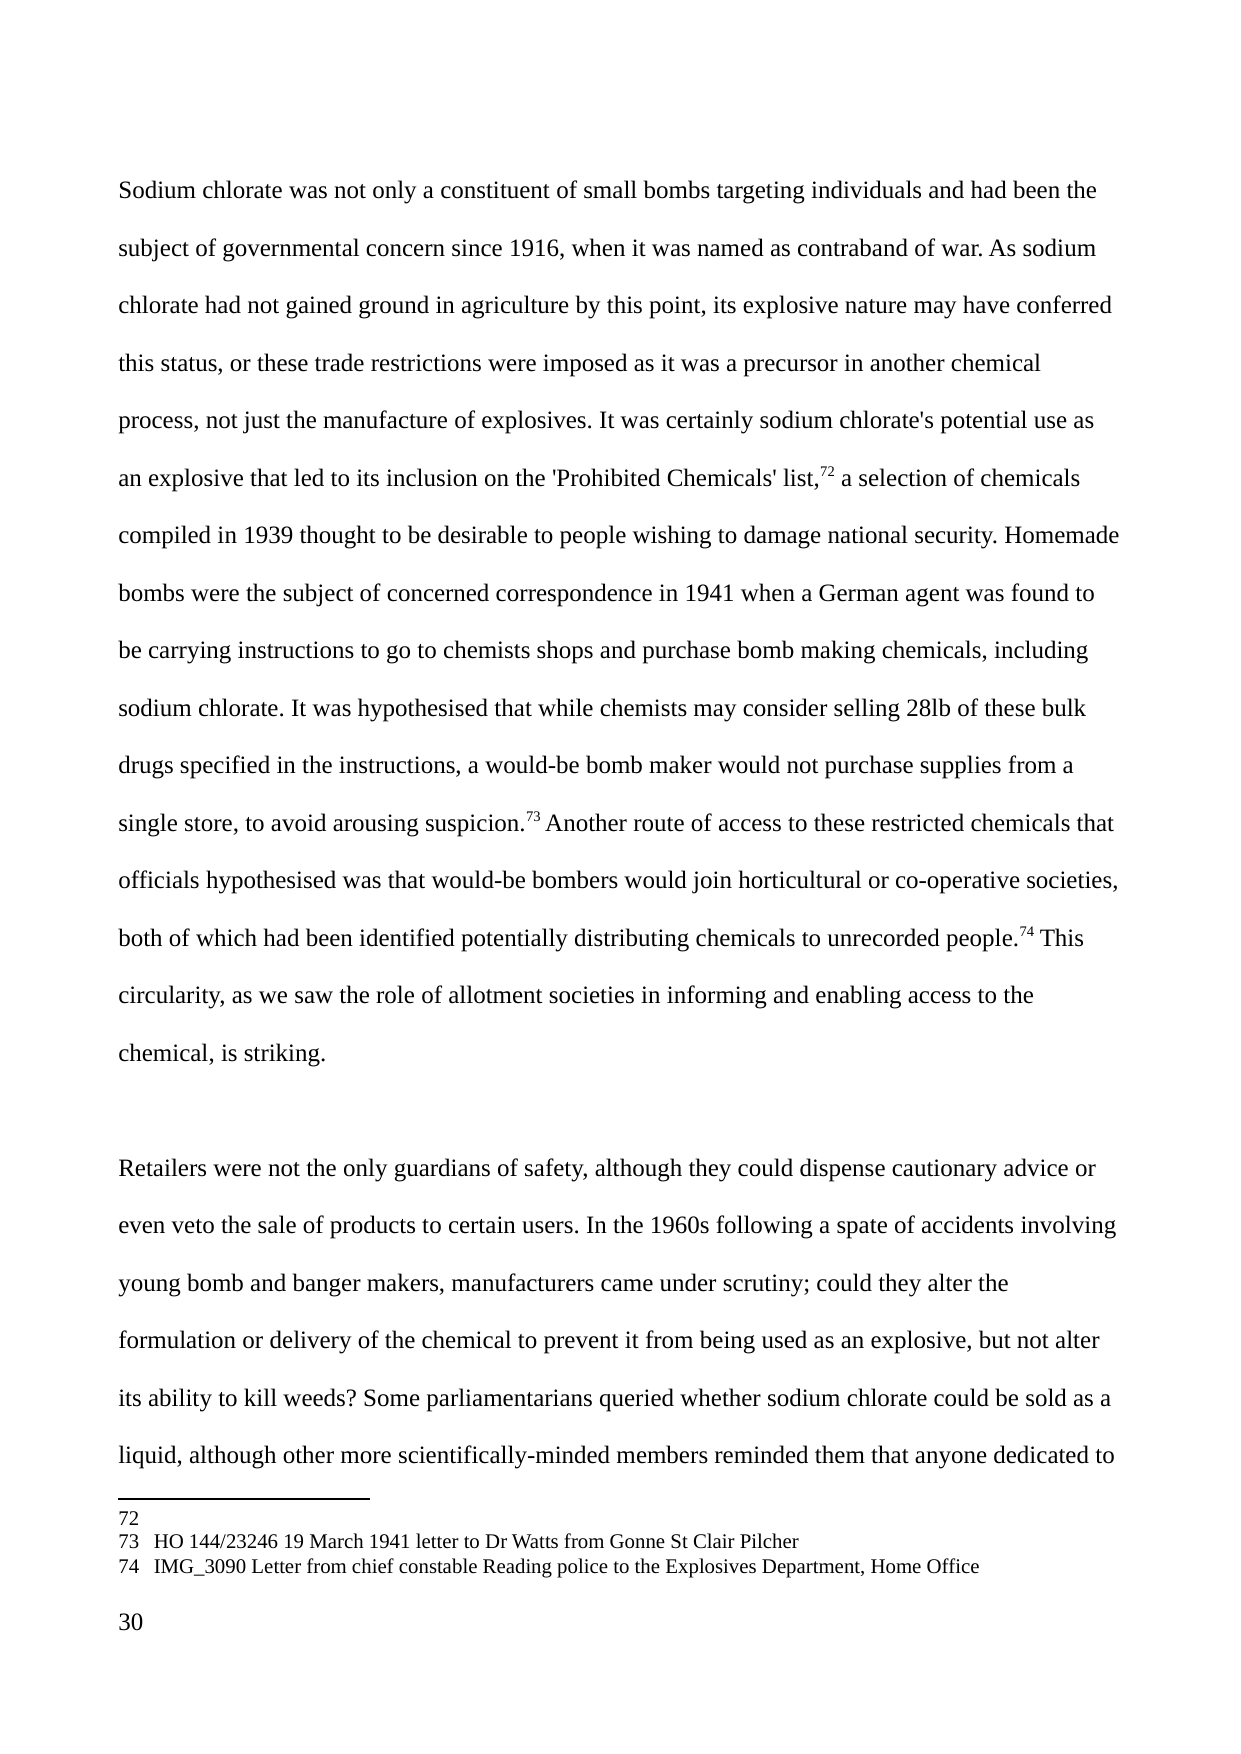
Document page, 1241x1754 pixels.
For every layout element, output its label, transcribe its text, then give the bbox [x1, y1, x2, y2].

text Sodium chlorate was not only a constituent of small bombs targeting individuals and had been the subject of governmental concern since 1916, when it was named as contraband of war. As sodium chlorate had not gained ground in agriculture by this point, its explosive nature may have conferred this status, or these trade restrictions were imposed as it was a precursor in another chemical process, not just the manufacture of explosives. It was certainly sodium chlorate's potential use as an explosive that led to its inclusion on the 'Prohibited Chemicals' list, a selection of chemicals compiled in 1939 thought to be desirable to people wishing to damage national security. Homemade bombs were the subject of concerned correspondence in 1941 when a German agent was found to be carrying instructions to go to chemists shops and purchase bomb making chemicals, including sodium chlorate. It was hypothesised that while chemists may consider selling 28lb of these bulk drugs specified in the instructions, a would-be bomb maker would not purchase supplies from a single store, to avoid arousing suspicion. Another route of access to these restricted chemicals that officials hypothesised was that would-be bombers would join horticultural or co-operative societies, both of which had been identified potentially distributing chemicals to unrecorded people. This circularity, as we saw the role of allotment societies in informing and enabling access to the chemical, is striking. [118, 176, 1122, 1067]
text Retailers were not the only guardians of safety, although they could dispense cautionary advice or even veto the sale of products to certain users. In the 1960s following a spate of accidents involving young bomb and banger makers, manufacturers came under scrutiny; could they alter the formulation or delivery of the chemical to prevent it from being used as an explosive, but not alter its ability to kill weeds? Some parliamentarians queried whether sodium chlorate could be sold as a liquid, although other more scientifically-minded members reminded them that anyone dedicated to [118, 1153, 1122, 1469]
text HO 144/23246 19 March 1941 letter to Dr Watts from Gonne St Clair Pilcher [118, 1529, 1122, 1553]
text IMG_3090 Letter from chief constable Reading police to the Explosives Department, Home Office [118, 1553, 1122, 1578]
